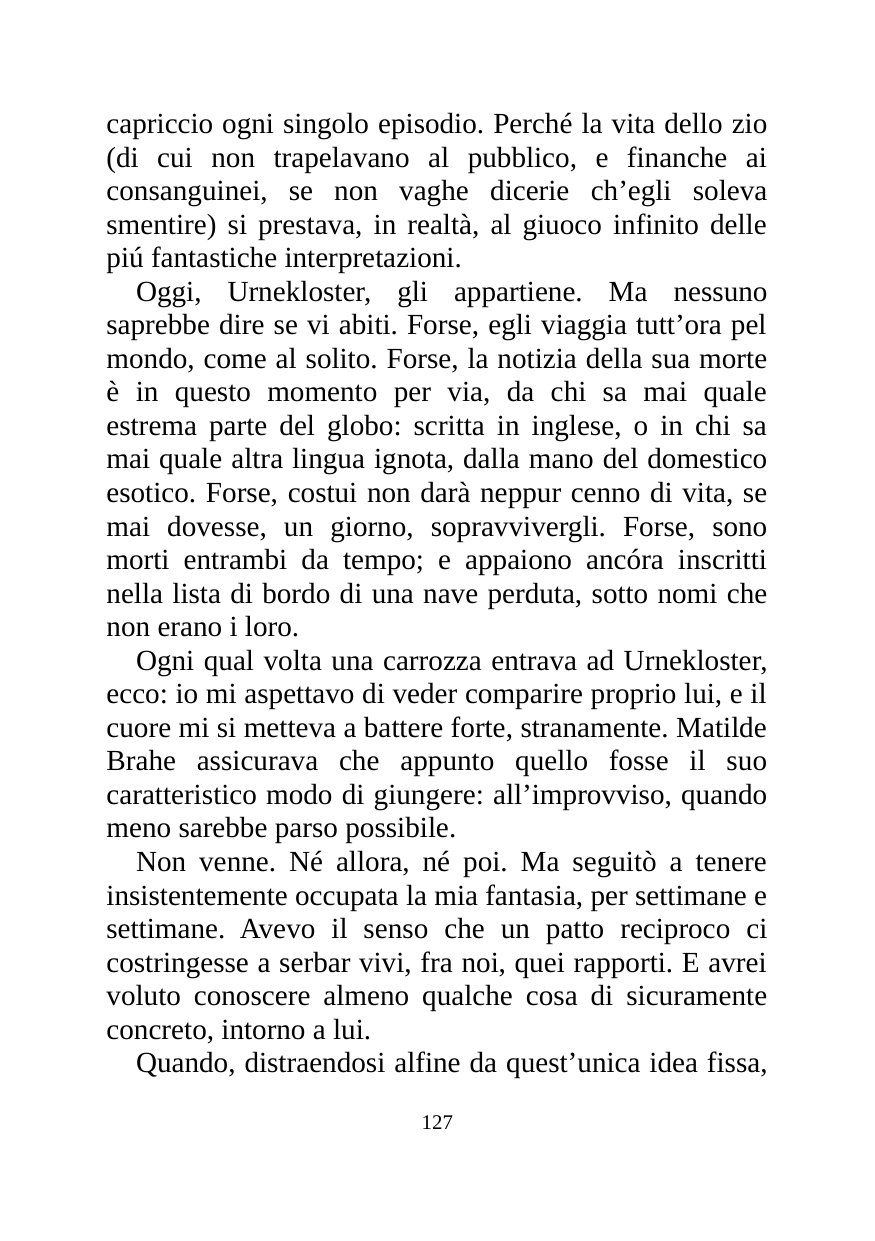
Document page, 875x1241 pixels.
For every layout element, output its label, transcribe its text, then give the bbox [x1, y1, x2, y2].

text Ogni qual volta una carrozza entrava ad Urnekloster, ecco: io mi aspettavo di veder comparire proprio lui, e il cuore mi si metteva a battere forte, stranamente. Matilde Brahe assicurava che appunto quello fosse il suo caratteristico modo di giungere: all’improvviso, quando meno sarebbe parso possibile. [106, 643, 768, 844]
text capriccio ogni singolo episodio. Perché la vita dello zio (di cui non trapelavano al pubblico, e finanche ai consanguinei, se non vaghe dicerie ch’egli soleva smentire) si prestava, in realtà, al giuoco infinito delle piú fantastiche interpretazioni. [106, 106, 768, 274]
text Non venne. Né allora, né poi. Ma seguitò a tenere insistentemente occupata la mia fantasia, per settimane e settimane. Avevo il senso che un patto reciproco ci costringesse a serbar vivi, fra noi, quei rapporti. E avrei voluto conoscere almeno qualche cosa di sicuramente concreto, intorno a lui. [106, 844, 768, 1045]
text Oggi, Urnekloster, gli appartiene. Ma nessuno saprebbe dire se vi abiti. Forse, egli viaggia tutt’ora pel mondo, come al solito. Forse, la notizia della sua morte è in questo momento per via, da chi sa mai quale estrema parte del globo: scritta in inglese, o in chi sa mai quale altra lingua ignota, dalla mano del domestico esotico. Forse, costui non darà neppur cenno di vita, se mai dovesse, un giorno, sopravvivergli. Forse, sono morti entrambi da tempo; e appaiono ancóra inscritti nella lista di bordo di una nave perduta, sotto nomi che non erano i loro. [106, 274, 768, 643]
text Quando, distraendosi alfine da quest’unica idea fissa, [106, 1045, 768, 1079]
